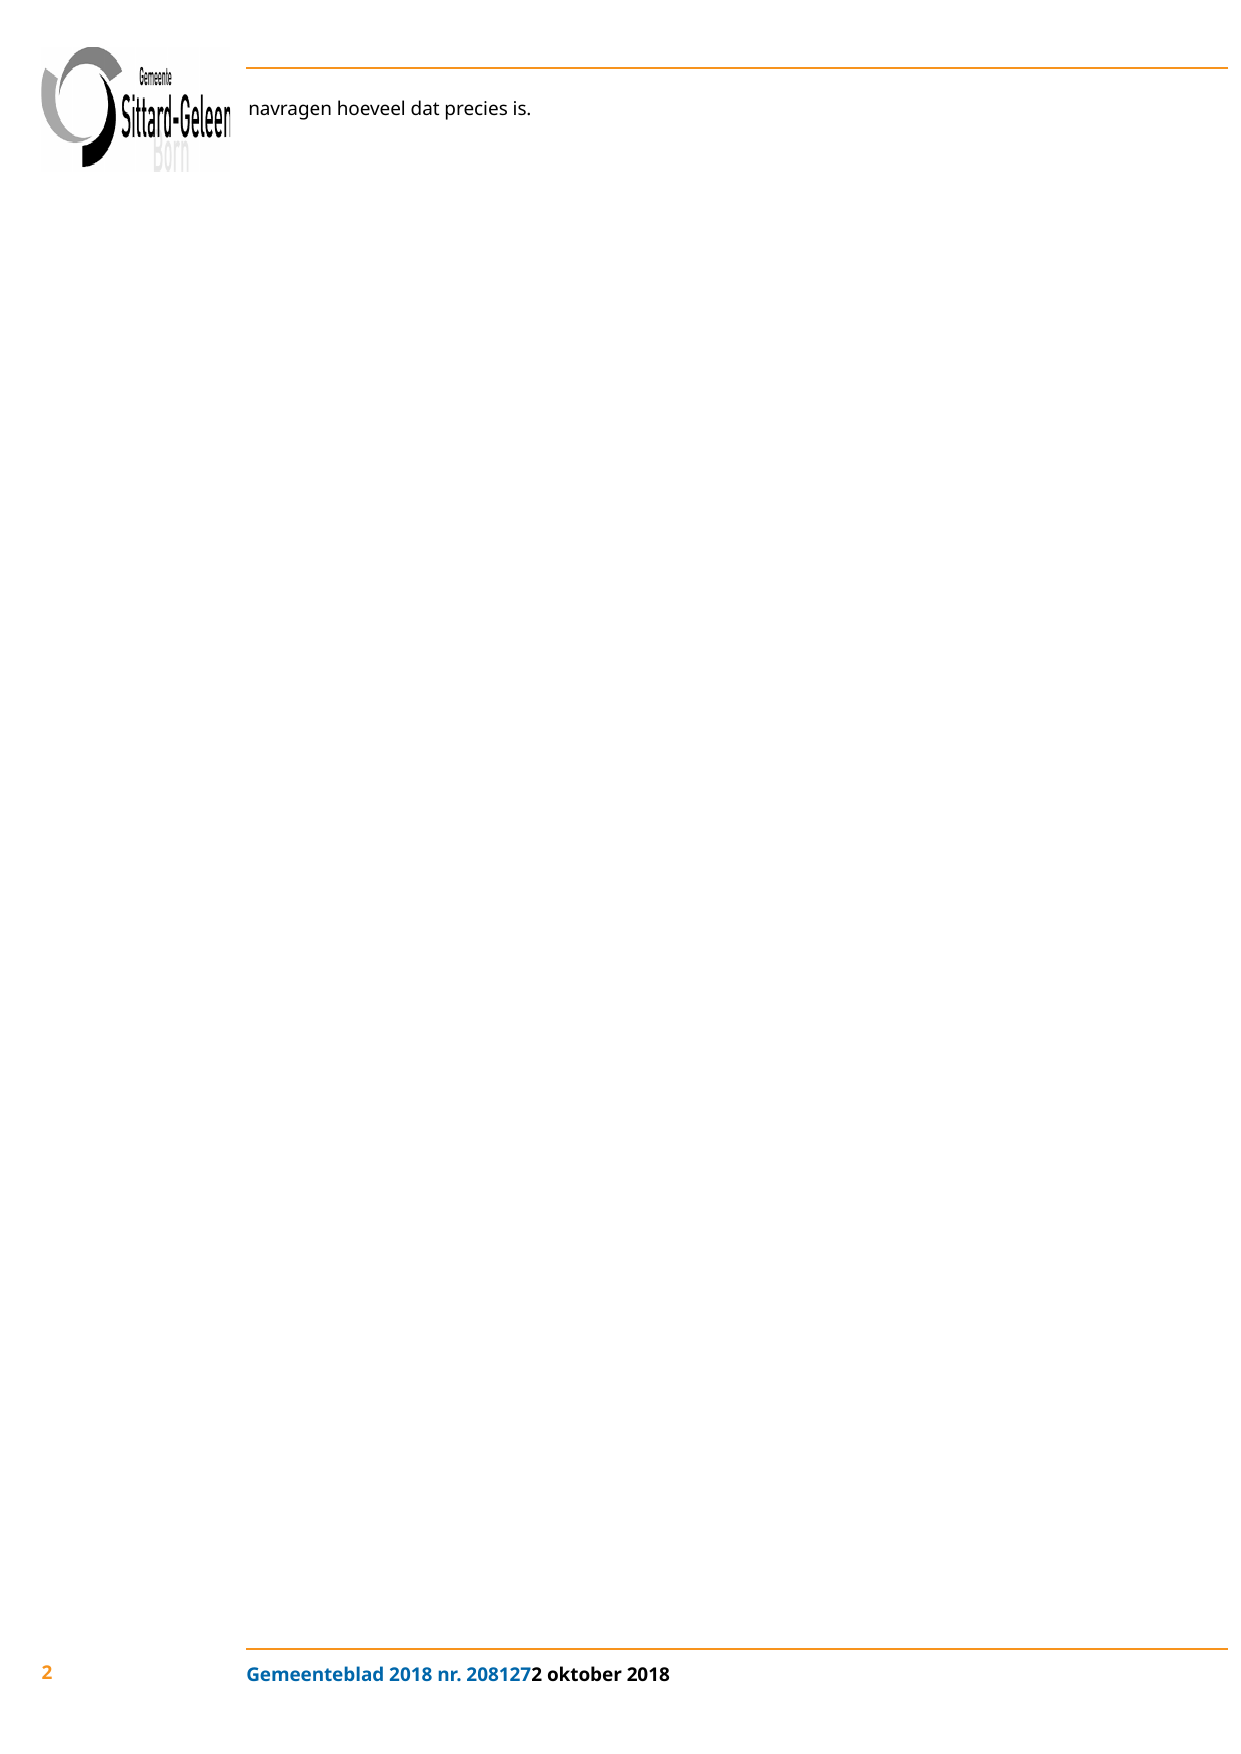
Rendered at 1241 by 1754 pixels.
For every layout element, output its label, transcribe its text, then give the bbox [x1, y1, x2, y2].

picture [41, 47, 231, 172]
text navragen hoeveel dat precies is. [248, 95, 1152, 121]
